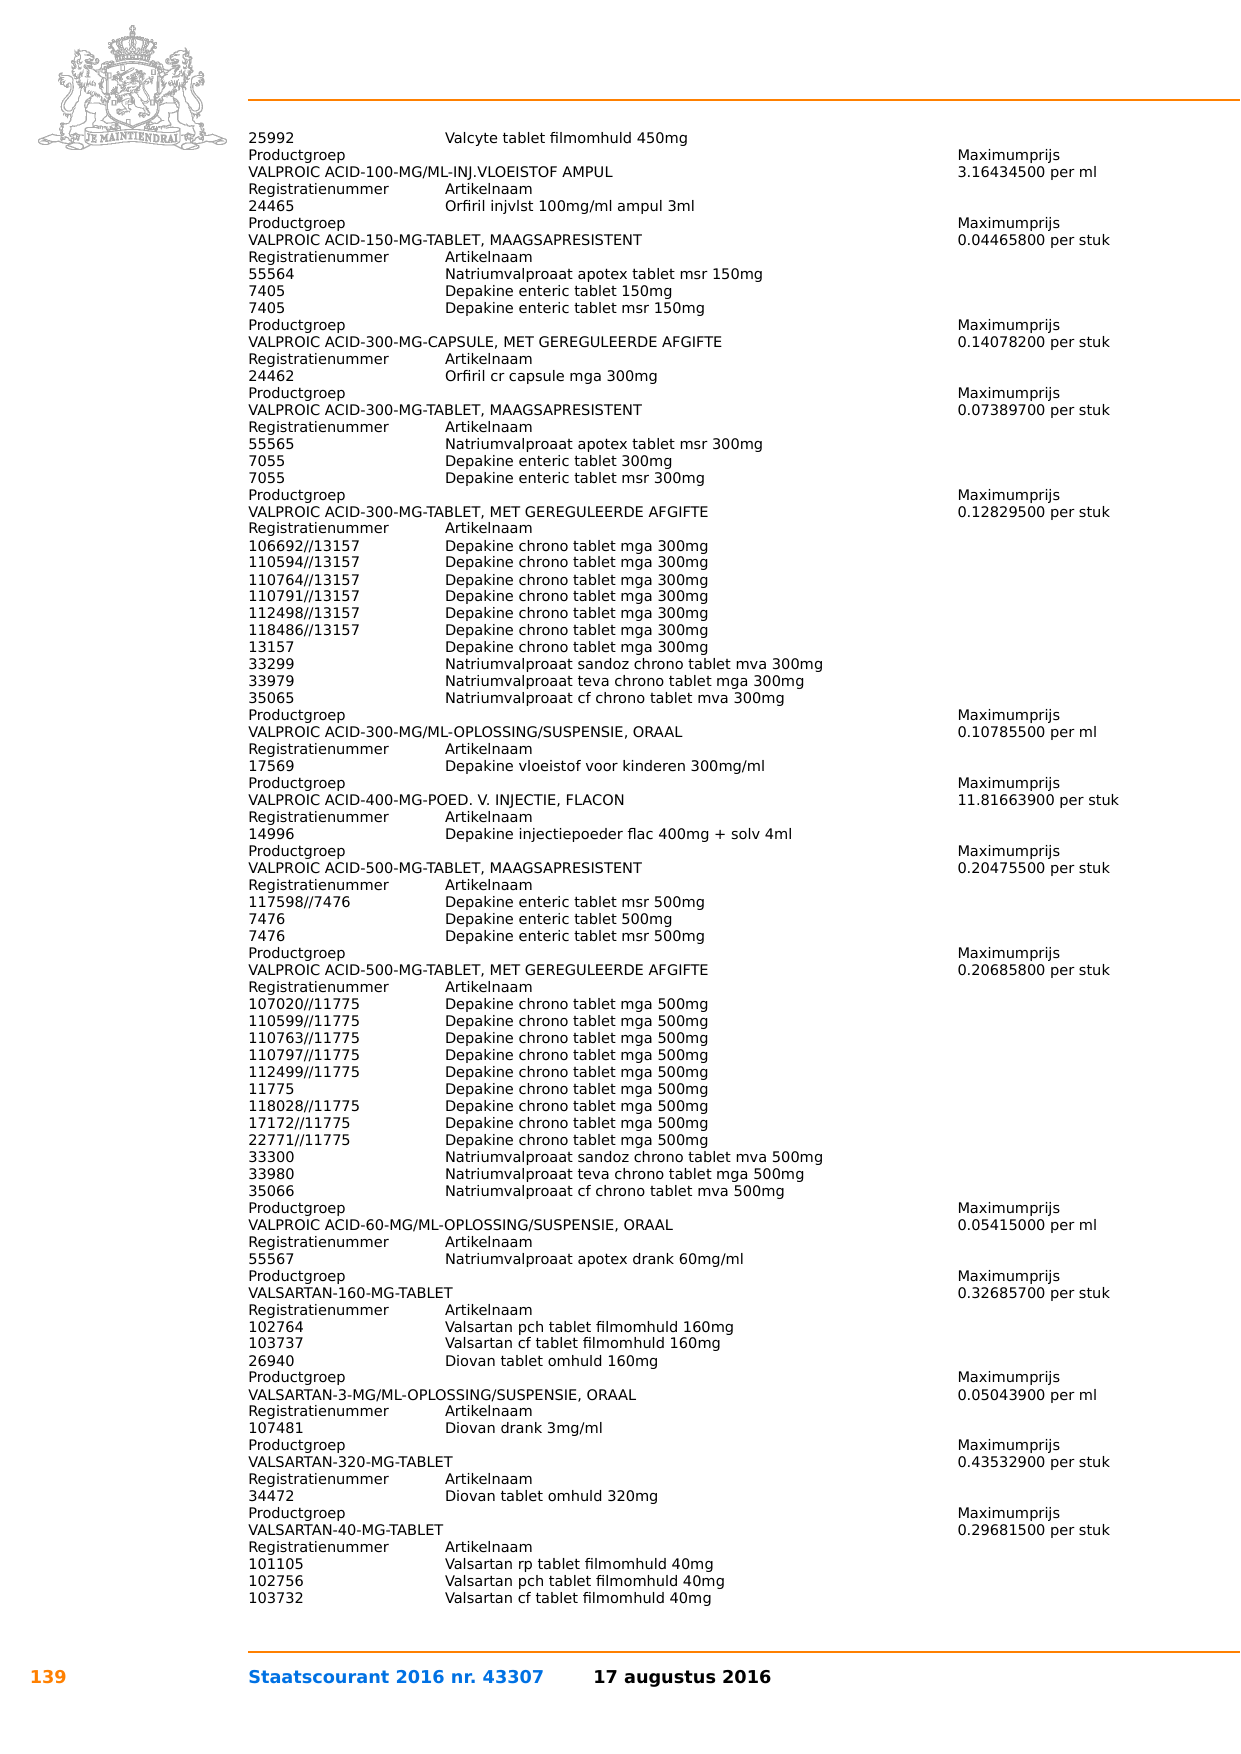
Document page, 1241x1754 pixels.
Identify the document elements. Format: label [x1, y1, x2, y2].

picture [38, 25, 227, 150]
